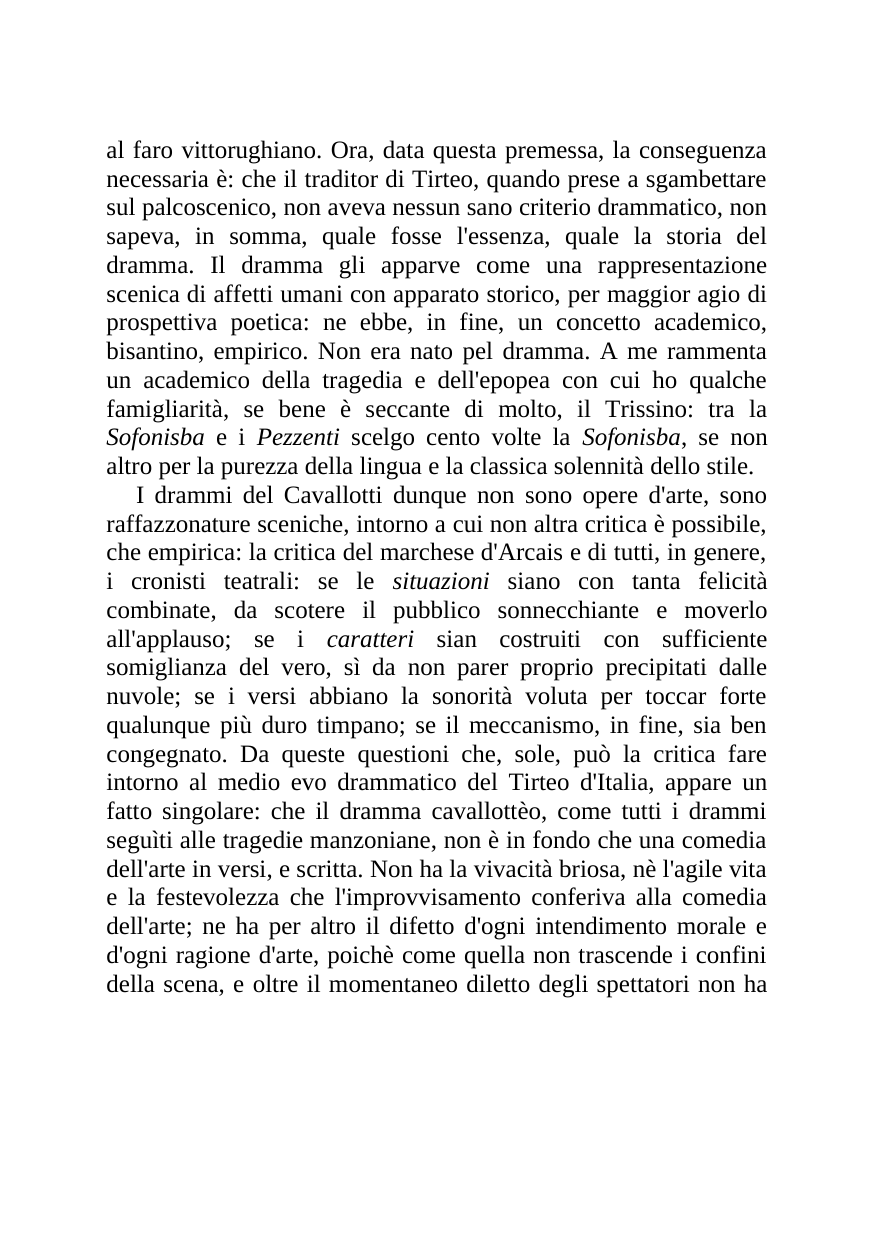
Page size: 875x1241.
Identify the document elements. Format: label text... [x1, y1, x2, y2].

text al faro vittorughiano. Ora, data questa premessa, la conseguenza necessaria è: che il traditor di Tirteo, quando prese a sgambettare sul palcoscenico, non aveva nessun sano criterio drammatico, non sapeva, in somma, quale fosse l'essenza, quale la storia del dramma. Il dramma gli apparve come una rappresentazione scenica di affetti umani con apparato storico, per maggior agio di prospettiva poetica: ne ebbe, in fine, un concetto academico, bisantino, empirico. Non era nato pel dramma. A me rammenta un academico della tragedia e dell'epopea con cui ho qualche famigliarità, se bene è seccante di molto, il Trissino: tra la Sofonisba e i Pezzenti scelgo cento volte la Sofonisba, se non altro per la purezza della lingua e la classica solennità dello stile. [106, 135, 768, 480]
text I drammi del Cavallotti dunque non sono opere d'arte, sono raffazzonature sceniche, intorno a cui non altra critica è possibile, che empirica: la critica del marchese d'Arcais e di tutti, in genere, i cronisti teatrali: se le situazioni siano con tanta felicità combinate, da scotere il pubblico sonnecchiante e moverlo all'applauso; se i caratteri sian costruiti con sufficiente somiglianza del vero, sì da non parer proprio precipitati dalle nuvole; se i versi abbiano la sonorità voluta per toccar forte qualunque più duro timpano; se il meccanismo, in fine, sia ben congegnato. Da queste questioni che, sole, può la critica fare intorno al medio evo drammatico del Tirteo d'Italia, appare un fatto singolare: che il dramma cavallottèo, come tutti i drammi seguìti alle tragedie manzoniane, non è in fondo che una comedia dell'arte in versi, e scritta. Non ha la vivacità briosa, nè l'agile vita e la festevolezza che l'improvvisamento conferiva alla comedia dell'arte; ne ha per altro il difetto d'ogni intendimento morale e d'ogni ragione d'arte, poichè come quella non trascende i confini della scena, e oltre il momentaneo diletto degli spettatori non ha [106, 480, 768, 997]
